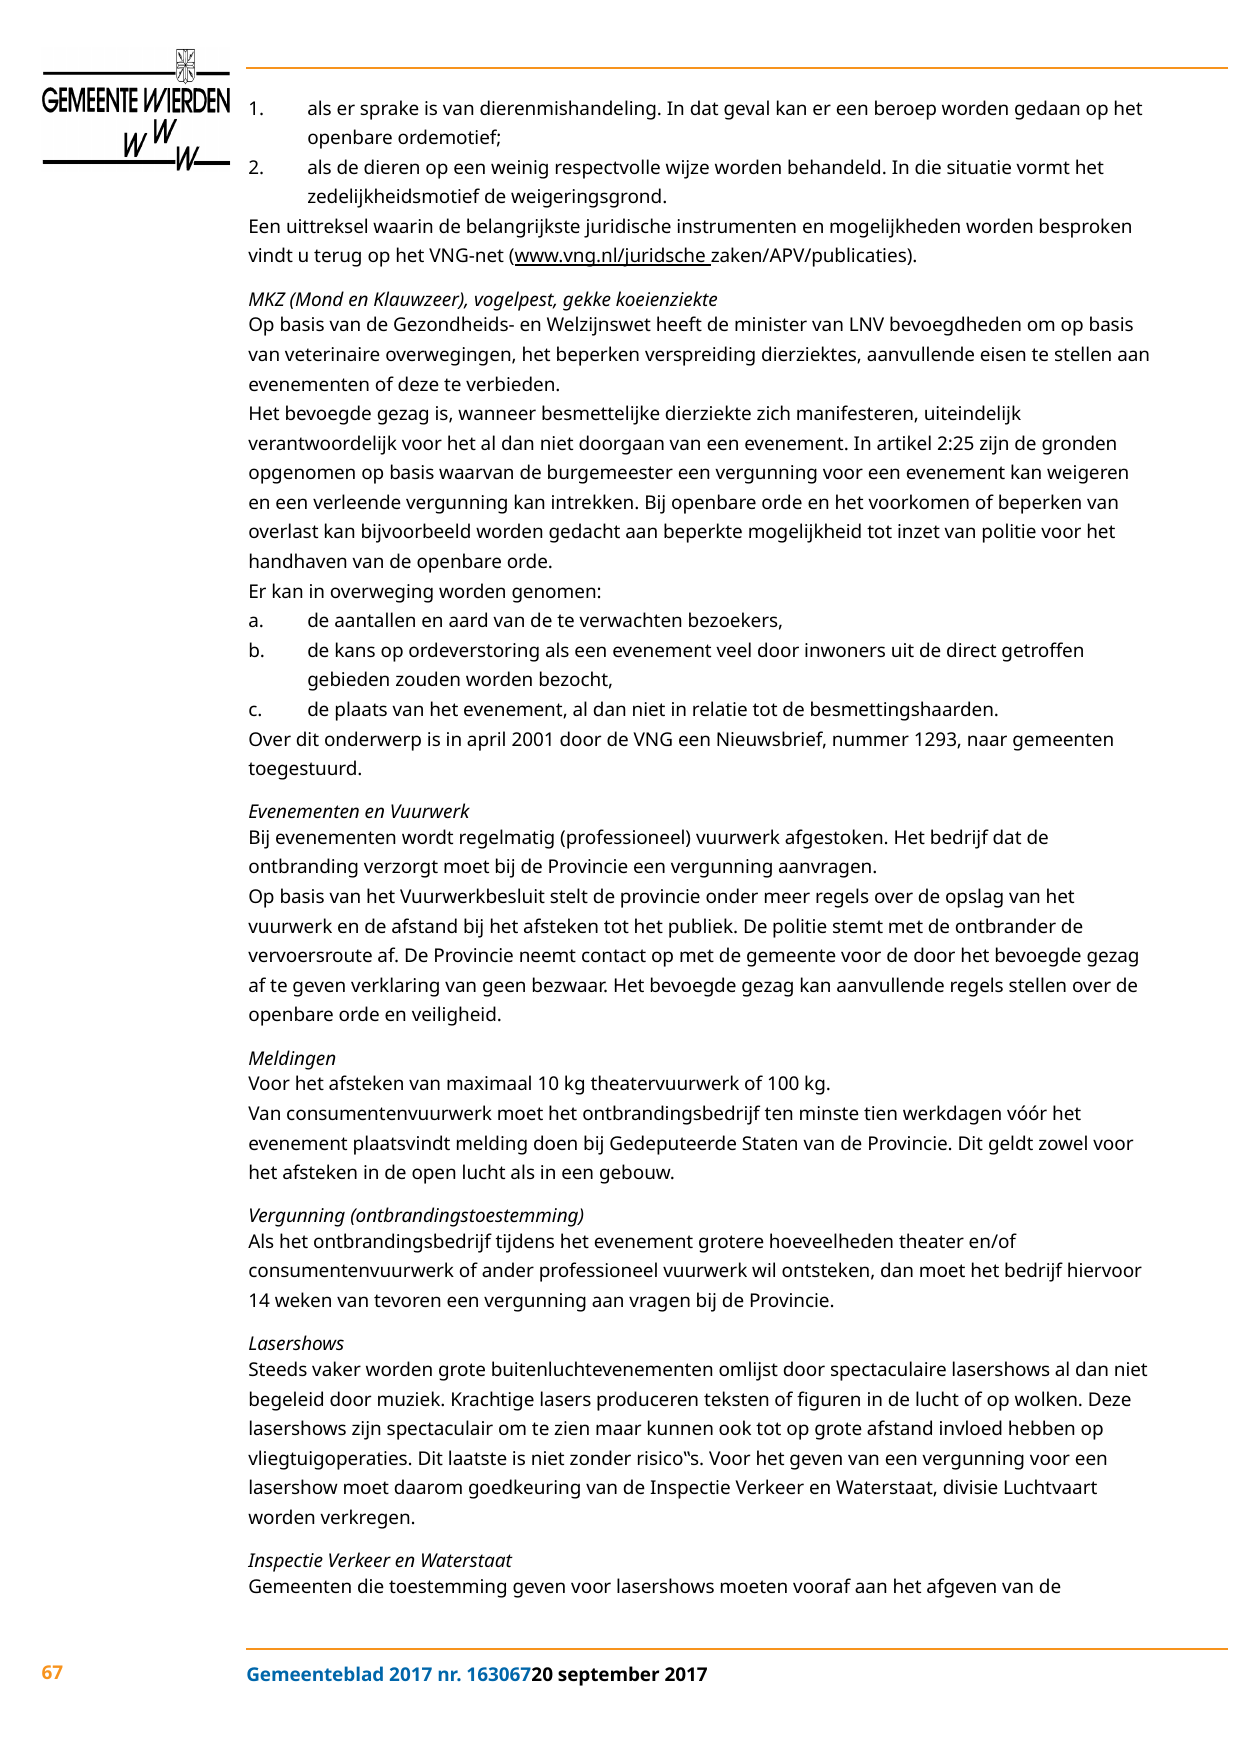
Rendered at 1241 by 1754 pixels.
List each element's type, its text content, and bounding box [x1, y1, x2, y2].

list als de dieren op een weinig respectvolle wijze worden behandeld. In die situatie vormt het zedelijkheidsmotief de weigeringsgrond. [248, 154, 1152, 209]
text Op basis van de Gezondheids- en Welzijnswet heeft de minister van LNV bevoegdheden om op basis van veterinaire overwegingen, het beperken verspreiding dierziektes, aanvullende eisen te stellen aan evenementen of deze te verbieden. [248, 312, 1152, 396]
picture [41, 47, 231, 172]
text MKZ (Mond en Klauwzeer), vogelpest, gekke koeienziekte [248, 286, 1152, 312]
text Lasershows [248, 1330, 1152, 1356]
text Meldingen [248, 1045, 1152, 1071]
text Van consumentenvuurwerk moet het ontbrandingsbedrijf ten minste tien werkdagen vóór het evenement plaatsvindt melding doen bij Gedeputeerde Staten van de Provincie. Dit geldt zowel voor het afsteken in de open lucht als in een gebouw. [248, 1100, 1152, 1185]
text Bij evenementen wordt regelmatig (professioneel) vuurwerk afgestoken. Het bedrijf dat de ontbranding verzorgt moet bij de Provincie een vergunning aanvragen. [248, 824, 1152, 879]
text Een uittreksel waarin de belangrijkste juridische instrumenten en mogelijkheden worden besproken vindt u terug op het VNG-net (www.vng.nl/juridsche zaken/APV/publicaties). [248, 213, 1152, 268]
text Voor het afsteken van maximaal 10 kg theatervuurwerk of 100 kg. [248, 1071, 1152, 1096]
text Het bevoegde gezag is, wanneer besmettelijke dierziekte zich manifesteren, uiteindelijk verantwoordelijk voor het al dan niet doorgaan van een evenement. In artikel 2:25 zijn de gronden opgenomen op basis waarvan de burgemeester een vergunning voor een evenement kan weigeren en een verleende vergunning kan intrekken. Bij openbare orde en het voorkomen of beperken van overlast kan bijvoorbeeld worden gedacht aan beperkte mogelijkheid tot inzet van politie voor het handhaven van de openbare orde. [248, 400, 1152, 574]
list de aantallen en aard van de te verwachten bezoekers, [248, 607, 1152, 633]
list de kans op ordeverstoring als een evenement veel door inwoners uit de direct getroffen gebieden zouden worden bezocht, [248, 637, 1152, 692]
text Vergunning (ontbrandingstoestemming) [248, 1202, 1152, 1228]
text Steeds vaker worden grote buitenluchtevenementen omlijst door spectaculaire lasershows al dan niet begeleid door muziek. Krachtige lasers produceren teksten of figuren in de lucht of op wolken. Deze lasershows zijn spectaculair om te zien maar kunnen ook tot op grote afstand invloed hebben op vliegtuigoperaties. Dit laatste is niet zonder risico‟s. Voor het geven van een vergunning voor een lasershow moet daarom goedkeuring van de Inspectie Verkeer en Waterstaat, divisie Luchtvaart worden verkregen. [248, 1356, 1152, 1530]
text Er kan in overweging worden genomen: [248, 578, 1152, 603]
text Inspectie Verkeer en Waterstaat [248, 1547, 1152, 1573]
list als er sprake is van dierenmishandeling. In dat geval kan er een beroep worden gedaan op het openbare ordemotief; [248, 95, 1152, 150]
text Evenementen en Vuurwerk [248, 798, 1152, 824]
text Over dit onderwerp is in april 2001 door de VNG een Nieuwsbrief, nummer 1293, naar gemeenten toegestuurd. [248, 726, 1152, 781]
text Gemeenten die toestemming geven voor lasershows moeten vooraf aan het afgeven van de [248, 1573, 1152, 1599]
text Op basis van het Vuurwerkbesluit stelt de provincie onder meer regels over de opslag van het vuurwerk en de afstand bij het afsteken tot het publiek. De politie stemt met de ontbrander de vervoersroute af. De Provincie neemt contact op met de gemeente voor de door het bevoegde gezag af te geven verklaring van geen bezwaar. Het bevoegde gezag kan aanvullende regels stellen over de openbare orde en veiligheid. [248, 883, 1152, 1027]
list de plaats van het evenement, al dan niet in relatie tot de besmettingshaarden. [248, 696, 1152, 722]
text Als het ontbrandingsbedrijf tijdens het evenement grotere hoeveelheden theater en/of consumentenvuurwerk of ander professioneel vuurwerk wil ontsteken, dan moet het bedrijf hiervoor 14 weken van tevoren een vergunning aan vragen bij de Provincie. [248, 1228, 1152, 1313]
